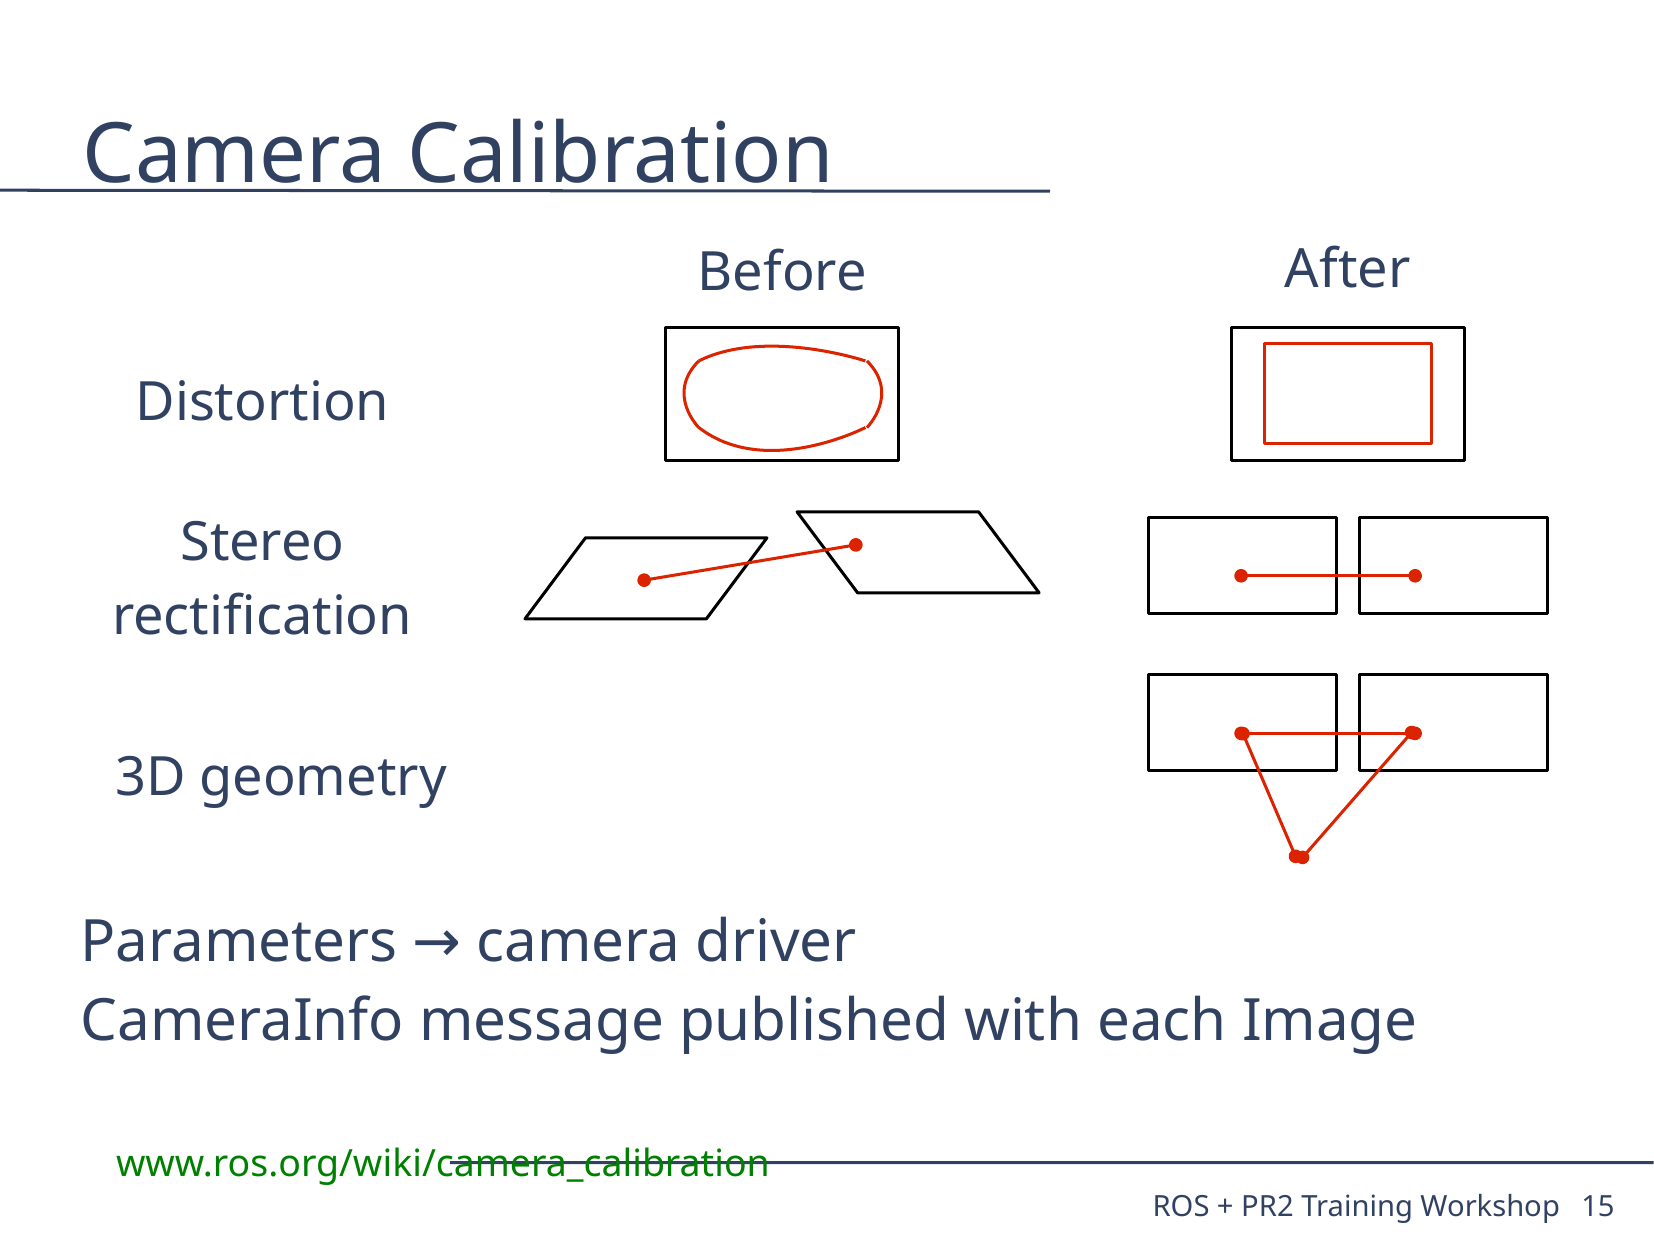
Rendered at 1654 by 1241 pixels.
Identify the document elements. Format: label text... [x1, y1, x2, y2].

text_box 3D geometry [75, 729, 488, 805]
text_box After [1254, 222, 1442, 297]
list Parameters → camera driver CameraInfo message published with each Image www.ros.org/wiki/camera_calibration [45, 899, 1576, 1177]
text_box Before [650, 225, 914, 300]
text_box Distortion [75, 355, 451, 431]
text_box Stereo rectification [37, 494, 488, 630]
title Camera Calibration [82, 75, 1571, 226]
